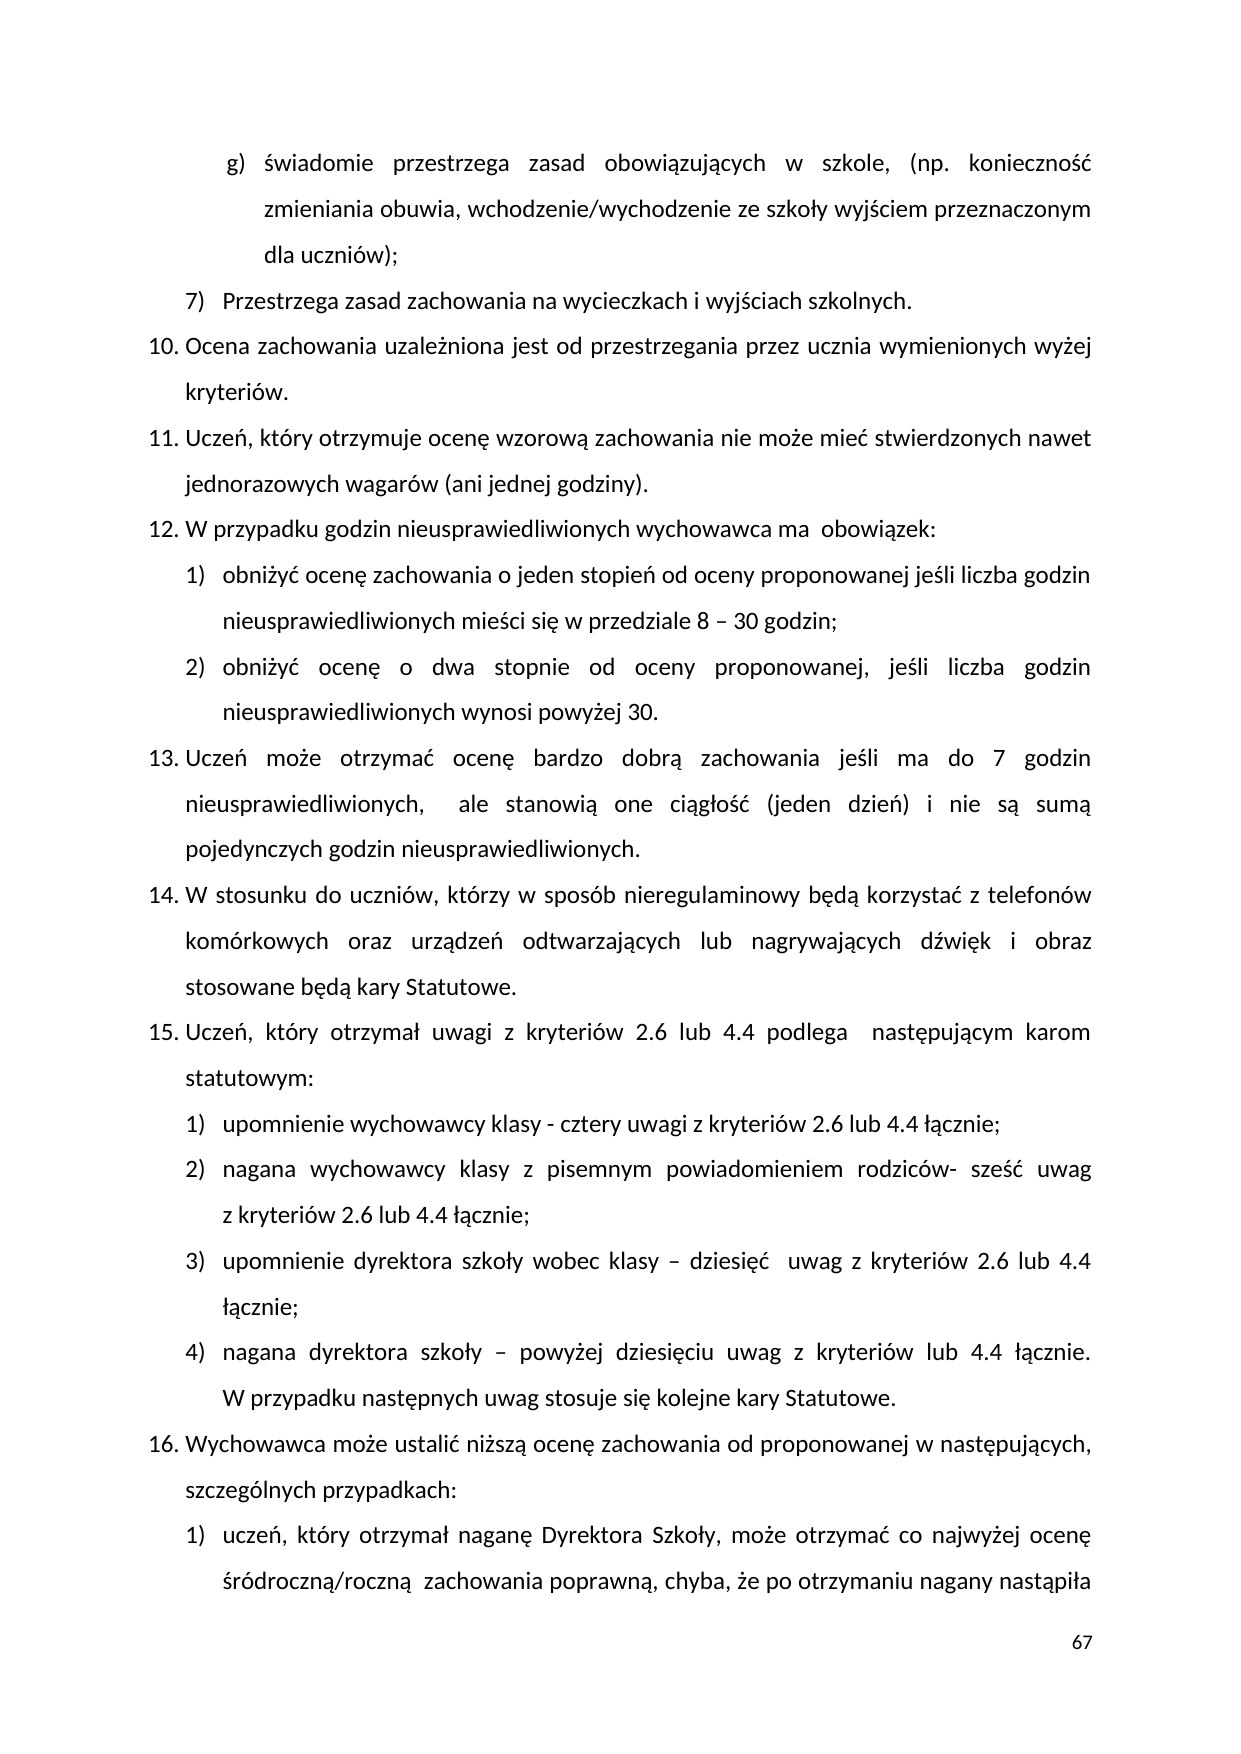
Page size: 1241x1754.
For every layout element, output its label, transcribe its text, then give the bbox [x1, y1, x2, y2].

list W stosunku do uczniów, którzy w sposób nieregulaminowy będą korzystać z telefonów komórkowych oraz urządzeń odtwarzających lub nagrywających dźwięk i obraz stosowane będą kary Statutowe. [148, 879, 1093, 1001]
list Przestrzega zasad zachowania na wycieczkach i wyjściach szkolnych. [185, 285, 1093, 315]
list Uczeń, który otrzymuje ocenę wzorową zachowania nie może mieć stwierdzonych nawet jednorazowych wagarów (ani jednej godziny). [148, 422, 1093, 498]
list świadomie przestrzega zasad obowiązujących w szkole, (np. konieczność zmieniania obuwia, wchodzenie/wychodzenie ze szkoły wyjściem przeznaczonym dla uczniów); [226, 148, 1093, 269]
list Uczeń, który otrzymał uwagi z kryteriów 2.6 lub 4.4 podlega następującym karom statutowym: [148, 1016, 1093, 1093]
list uczeń, który otrzymał naganę Dyrektora Szkoły, może otrzymać co najwyżej ocenę śródroczną/roczną zachowania poprawną, chyba, że po otrzymaniu nagany nastąpiła [185, 1519, 1093, 1596]
list nagana wychowawcy klasy z pisemnym powiadomieniem rodziców- sześć uwag z kryteriów 2.6 lub 4.4 łącznie; [185, 1154, 1093, 1230]
list obniżyć ocenę o dwa stopnie od oceny proponowanej, jeśli liczba godzin nieusprawiedliwionych wynosi powyżej 30. [185, 651, 1093, 727]
list Wychowawca może ustalić niższą ocenę zachowania od proponowanej w następujących, szczególnych przypadkach: [148, 1428, 1093, 1504]
list Uczeń może otrzymać ocenę bardzo dobrą zachowania jeśli ma do 7 godzin nieusprawiedliwionych, ale stanowią one ciągłość (jeden dzień) i nie są sumą pojedynczych godzin nieusprawiedliwionych. [148, 742, 1093, 864]
list nagana dyrektora szkoły – powyżej dziesięciu uwag z kryteriów lub 4.4 łącznie. W przypadku następnych uwag stosuje się kolejne kary Statutowe. [185, 1337, 1093, 1413]
list upomnienie dyrektora szkoły wobec klasy – dziesięć uwag z kryteriów 2.6 lub 4.4 łącznie; [185, 1245, 1093, 1321]
list upomnienie wychowawcy klasy - cztery uwagi z kryteriów 2.6 lub 4.4 łącznie; [185, 1108, 1093, 1138]
list Ocena zachowania uzależniona jest od przestrzegania przez ucznia wymienionych wyżej kryteriów. [148, 331, 1093, 407]
list obniżyć ocenę zachowania o jeden stopień od oceny proponowanej jeśli liczba godzin nieusprawiedliwionych mieści się w przedziale 8 – 30 godzin; [185, 559, 1093, 635]
list W przypadku godzin nieusprawiedliwionych wychowawca ma obowiązek: [148, 513, 1093, 544]
